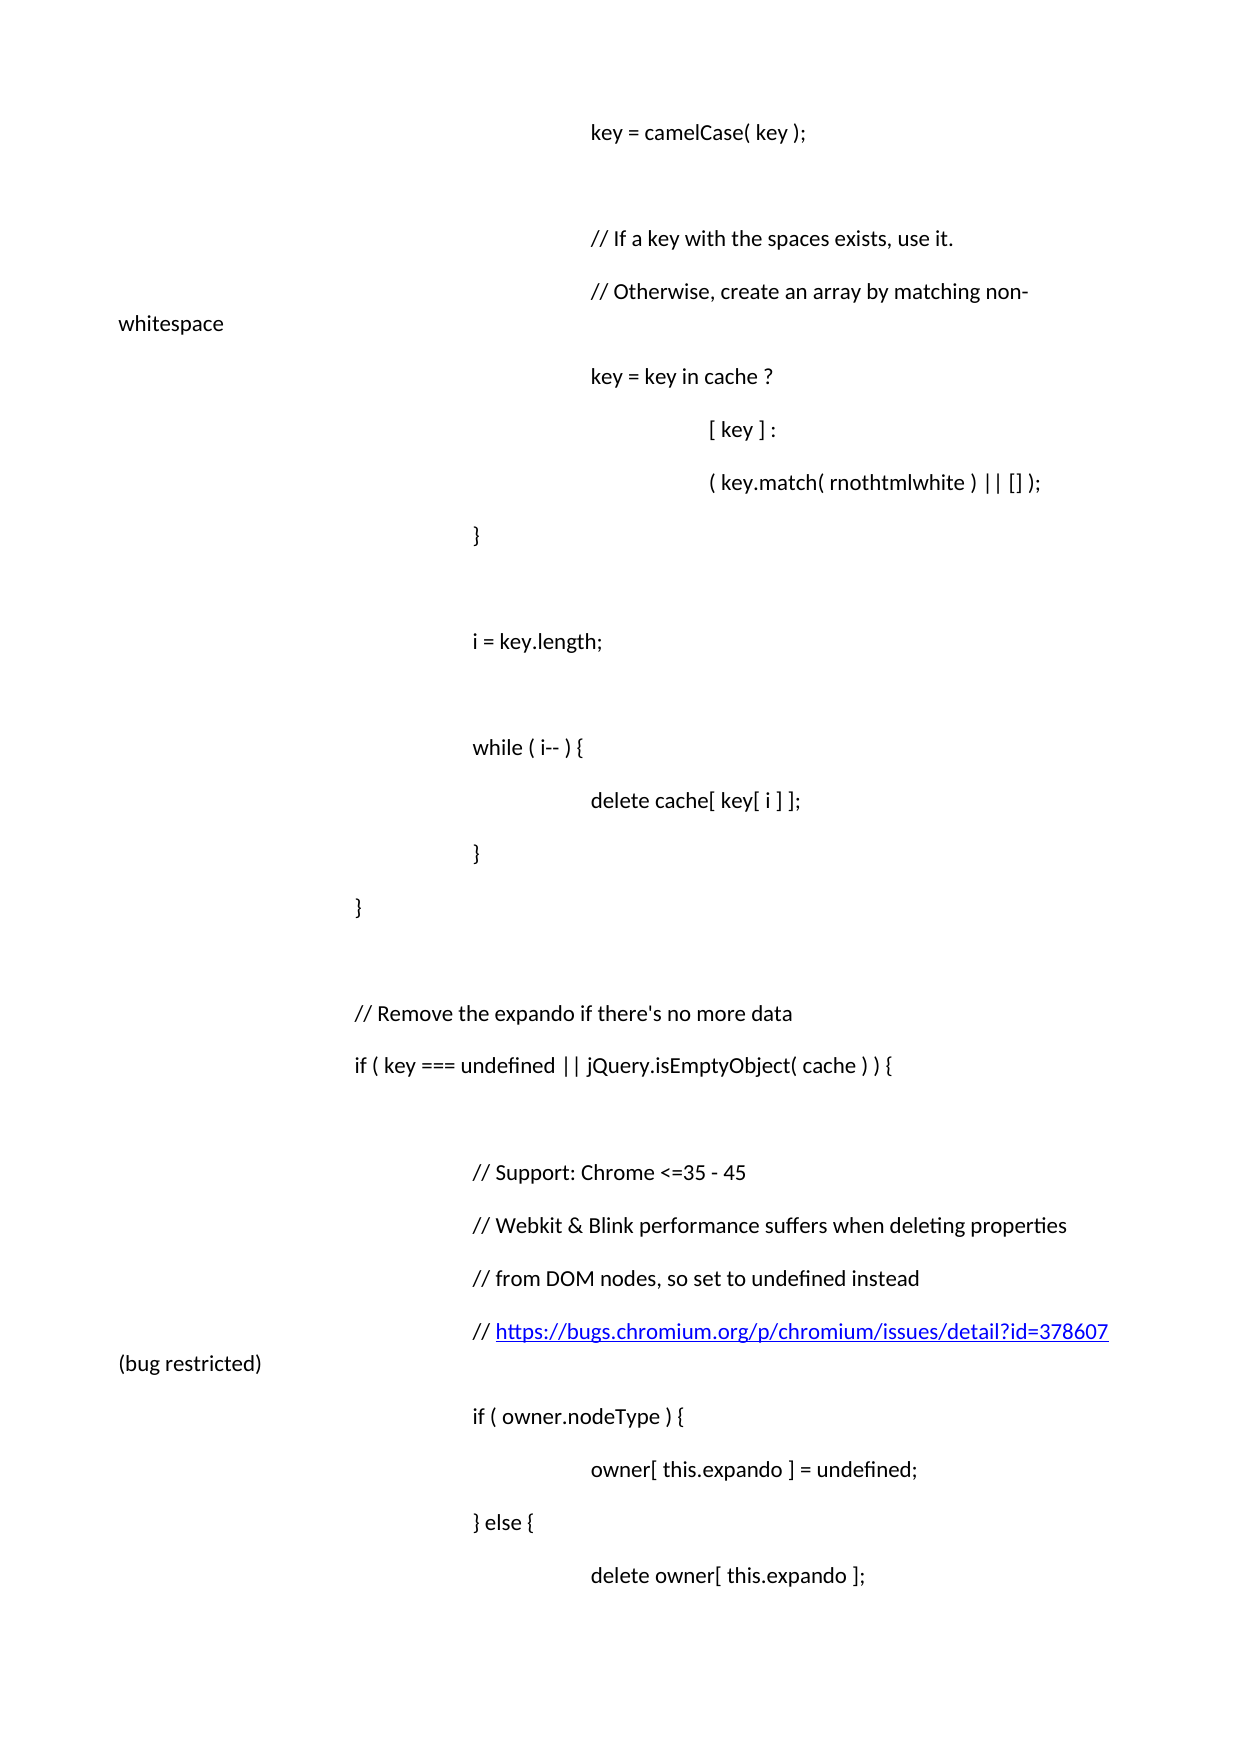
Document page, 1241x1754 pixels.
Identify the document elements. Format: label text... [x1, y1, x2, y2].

text // from DOM nodes, so set to undefined instead [118, 1264, 1122, 1292]
text // Remove the expando if there's no more data [118, 999, 1122, 1027]
text while ( i-- ) { [118, 733, 1122, 762]
text } [118, 521, 1122, 549]
text [ key ] : [118, 415, 1122, 443]
text if ( owner.nodeType ) { [118, 1402, 1122, 1430]
text key = camelCase( key ); [118, 118, 1122, 146]
text // Otherwise, create an array by matching non-whitespace [118, 277, 1122, 337]
text } [118, 893, 1122, 921]
text owner[ this.expando ] = undefined; [118, 1455, 1122, 1483]
text // Support: Chrome <=35 - 45 [118, 1158, 1122, 1186]
text delete owner[ this.expando ]; [118, 1561, 1122, 1589]
text // https://bugs.chromium.org/p/chromium/issues/detail?id=378607 (bug restricted) [118, 1317, 1122, 1377]
text key = key in cache ? [118, 362, 1122, 390]
text ( key.match( rnothtmlwhite ) || [] ); [118, 468, 1122, 496]
text } [118, 839, 1122, 868]
text // Webkit & Blink performance suffers when deleting properties [118, 1211, 1122, 1239]
text if ( key === undefined || jQuery.isEmptyObject( cache ) ) { [118, 1052, 1122, 1080]
text i = key.length; [118, 627, 1122, 656]
text } else { [118, 1508, 1122, 1536]
text delete cache[ key[ i ] ]; [118, 787, 1122, 814]
text // If a key with the spaces exists, use it. [118, 224, 1122, 252]
